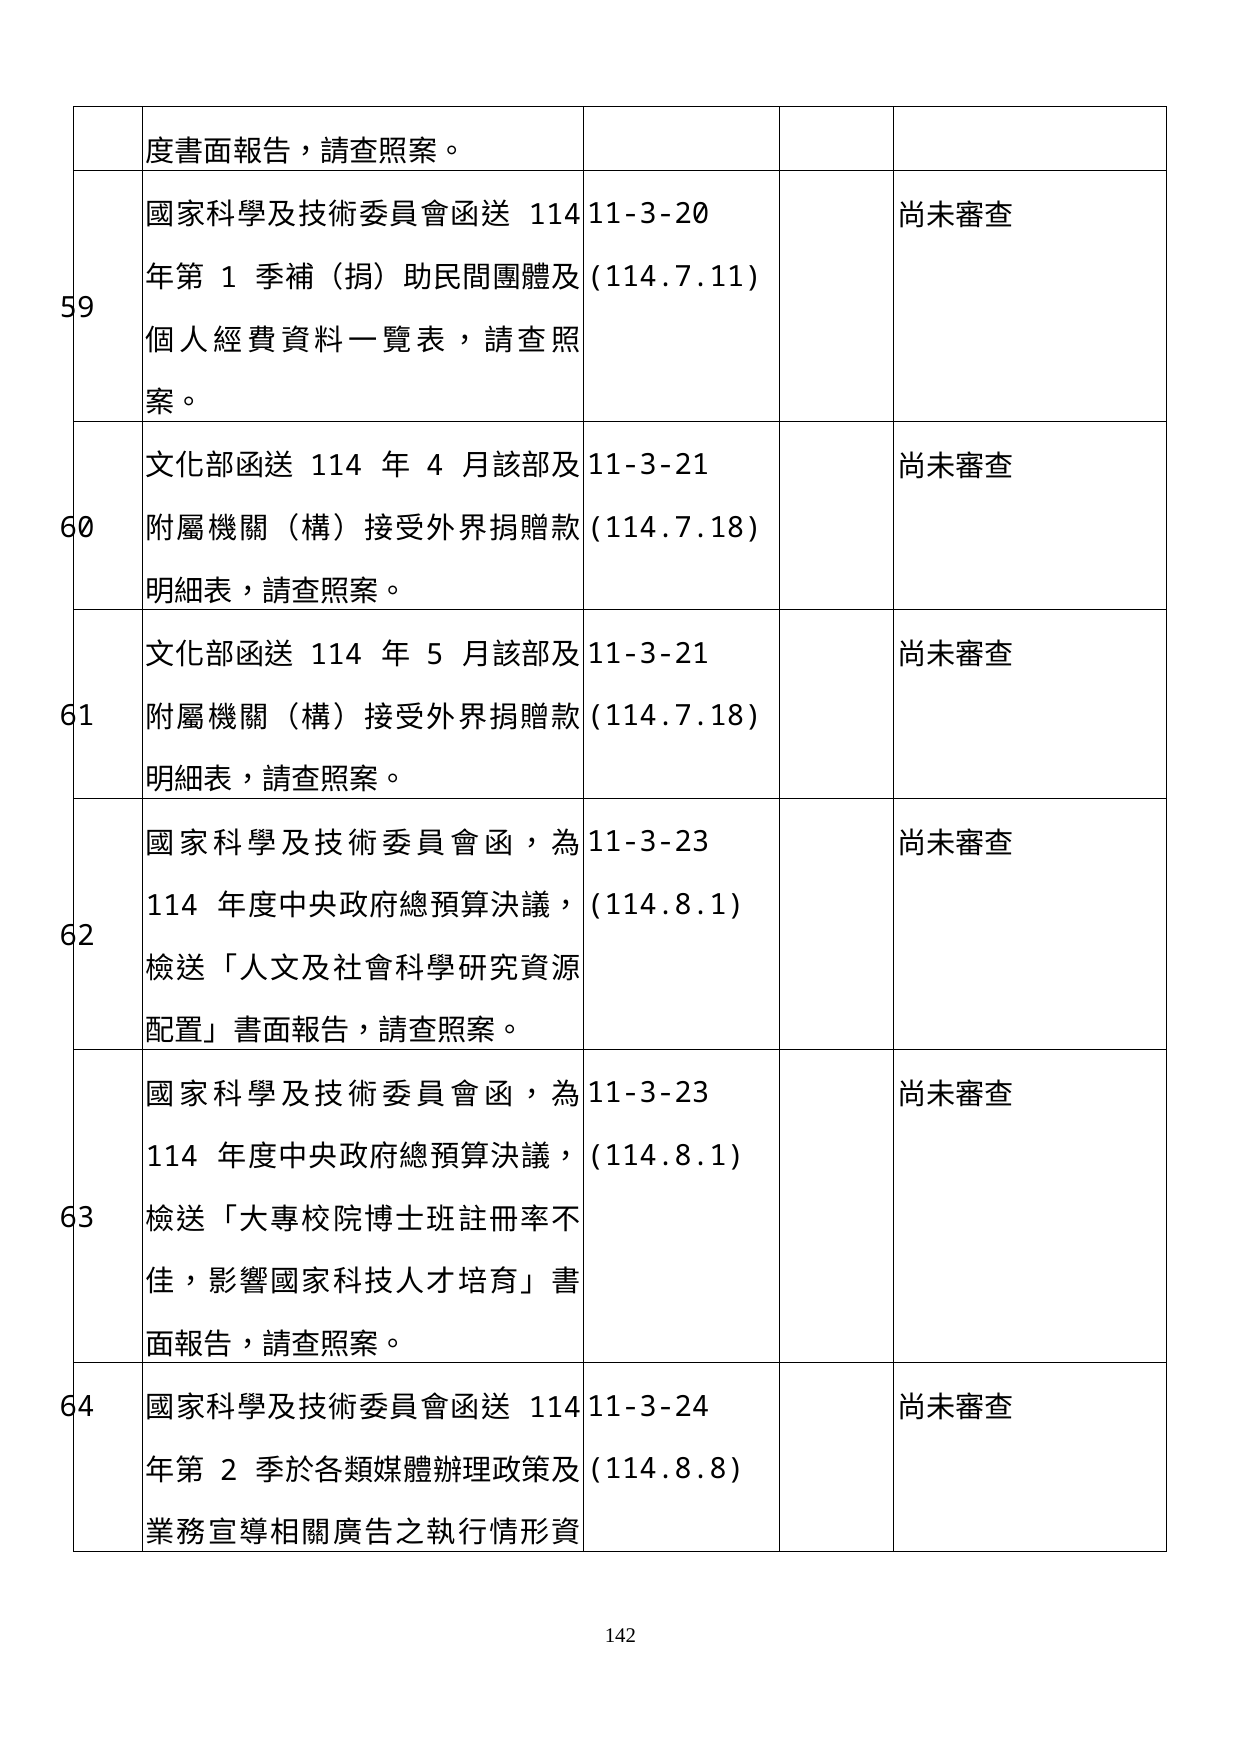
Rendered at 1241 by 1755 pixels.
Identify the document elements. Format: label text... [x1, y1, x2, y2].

table_cell [780, 107, 893, 169]
table_cell [780, 799, 893, 1049]
table_cell 尚未審查 [894, 1050, 1166, 1362]
table_cell 尚未審查 [894, 610, 1166, 798]
table_cell [74, 799, 142, 1049]
table_cell 尚未審查 [894, 1363, 1166, 1551]
table_cell [74, 107, 142, 169]
table_cell 尚未審查 [894, 422, 1166, 609]
table_cell 尚未審查 [894, 799, 1166, 1049]
table_cell [780, 171, 893, 421]
table_cell 尚未審查 [894, 171, 1166, 421]
table_cell [584, 107, 779, 169]
table_cell 11-3-20 (114.7.11) [584, 171, 779, 421]
table_cell [780, 1363, 893, 1551]
table_cell [74, 1050, 142, 1362]
table_cell [74, 422, 142, 609]
table_cell [780, 610, 893, 798]
table_cell [74, 171, 142, 421]
table_cell [894, 107, 1166, 169]
table_cell 11-3-23 (114.8.1) [584, 1050, 779, 1362]
table_cell 11-3-23 (114.8.1) [584, 799, 779, 1049]
table_cell [780, 1050, 893, 1362]
table_cell [74, 1363, 142, 1551]
table_cell [74, 610, 142, 798]
table_cell [780, 422, 893, 609]
table_cell 11-3-24 (114.8.8) [584, 1363, 779, 1551]
table_cell 11-3-21 (114.7.18) [584, 422, 779, 609]
table_cell 11-3-21 (114.7.18) [584, 610, 779, 798]
